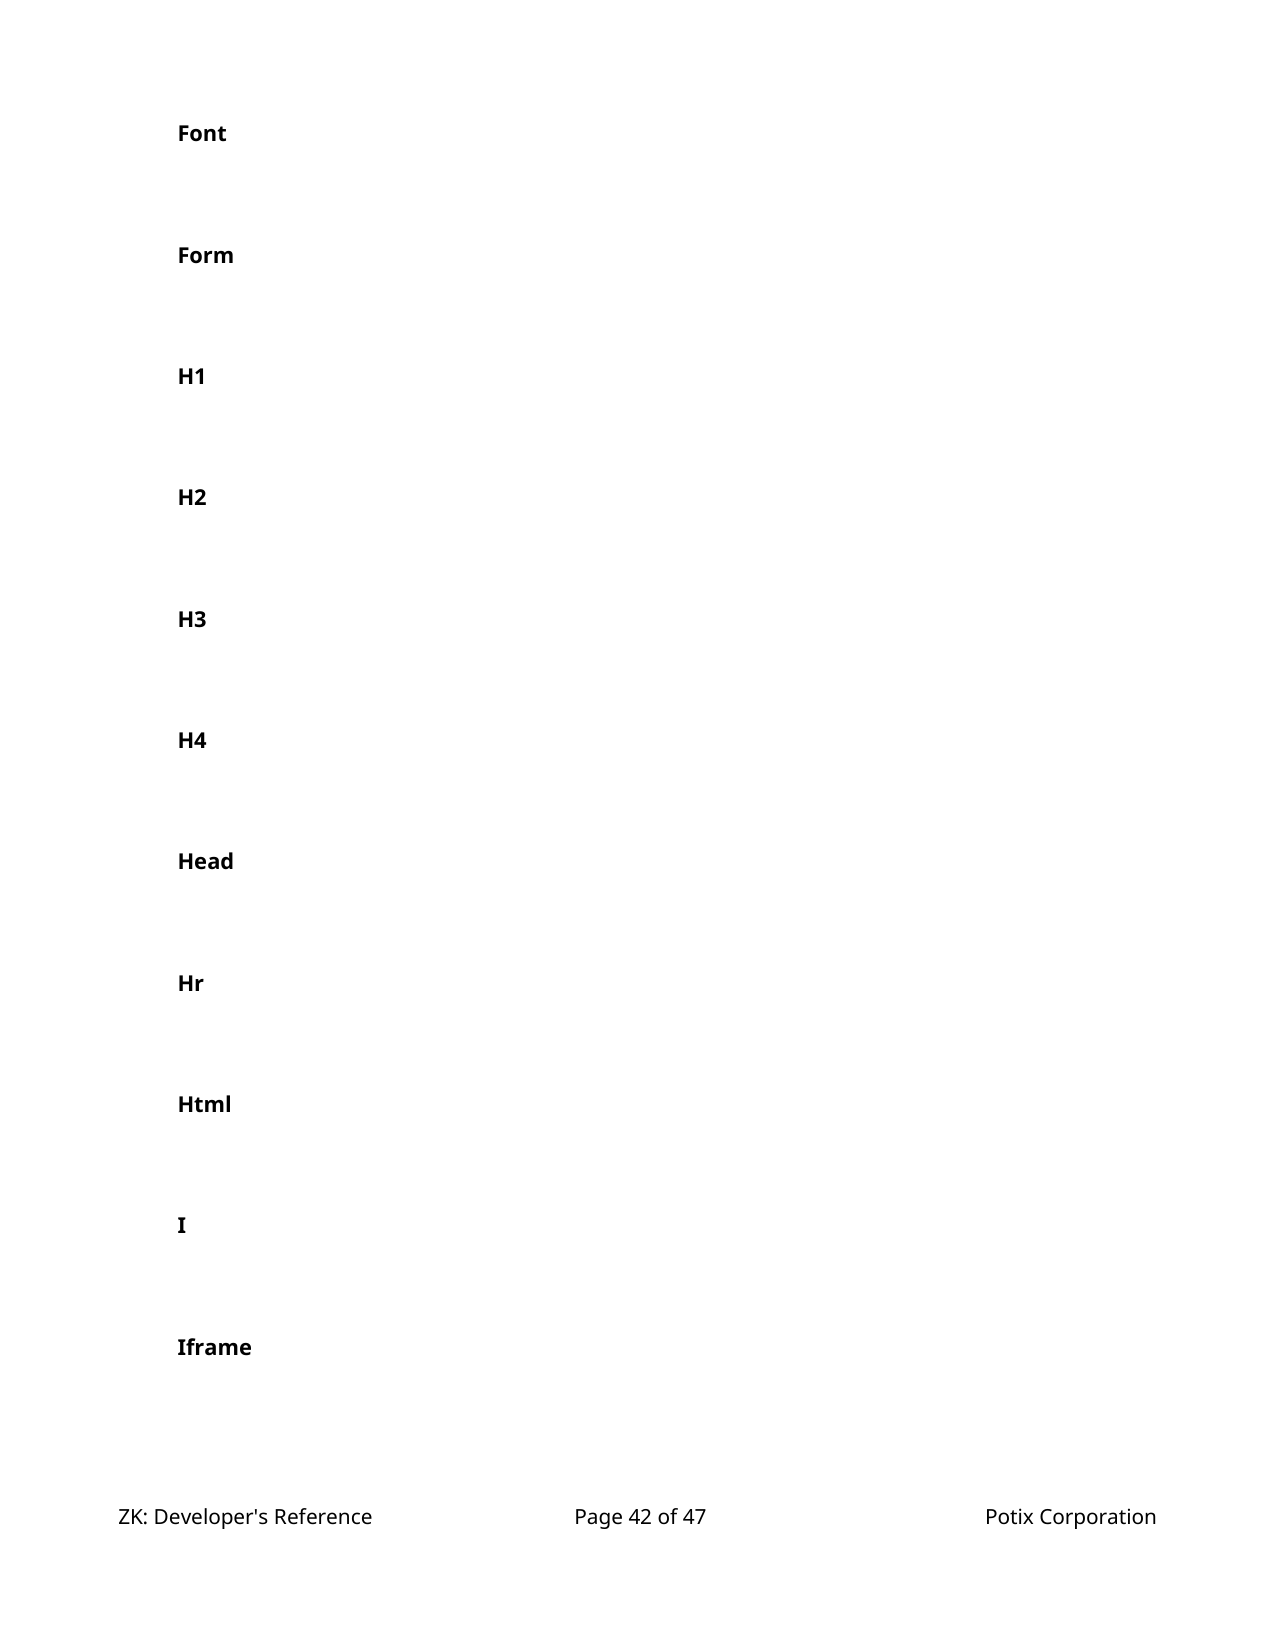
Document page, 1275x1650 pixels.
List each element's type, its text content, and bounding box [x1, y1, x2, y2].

subtitle H1 [177, 361, 1157, 391]
subtitle Head [177, 846, 1157, 876]
subtitle Hr [177, 968, 1157, 998]
subtitle Font [177, 118, 1157, 148]
subtitle H2 [177, 482, 1157, 512]
subtitle Form [177, 239, 1157, 269]
subtitle Iframe [177, 1332, 1157, 1362]
subtitle Html [177, 1089, 1157, 1119]
subtitle H4 [177, 725, 1157, 755]
subtitle H3 [177, 603, 1157, 633]
subtitle I [177, 1210, 1157, 1240]
